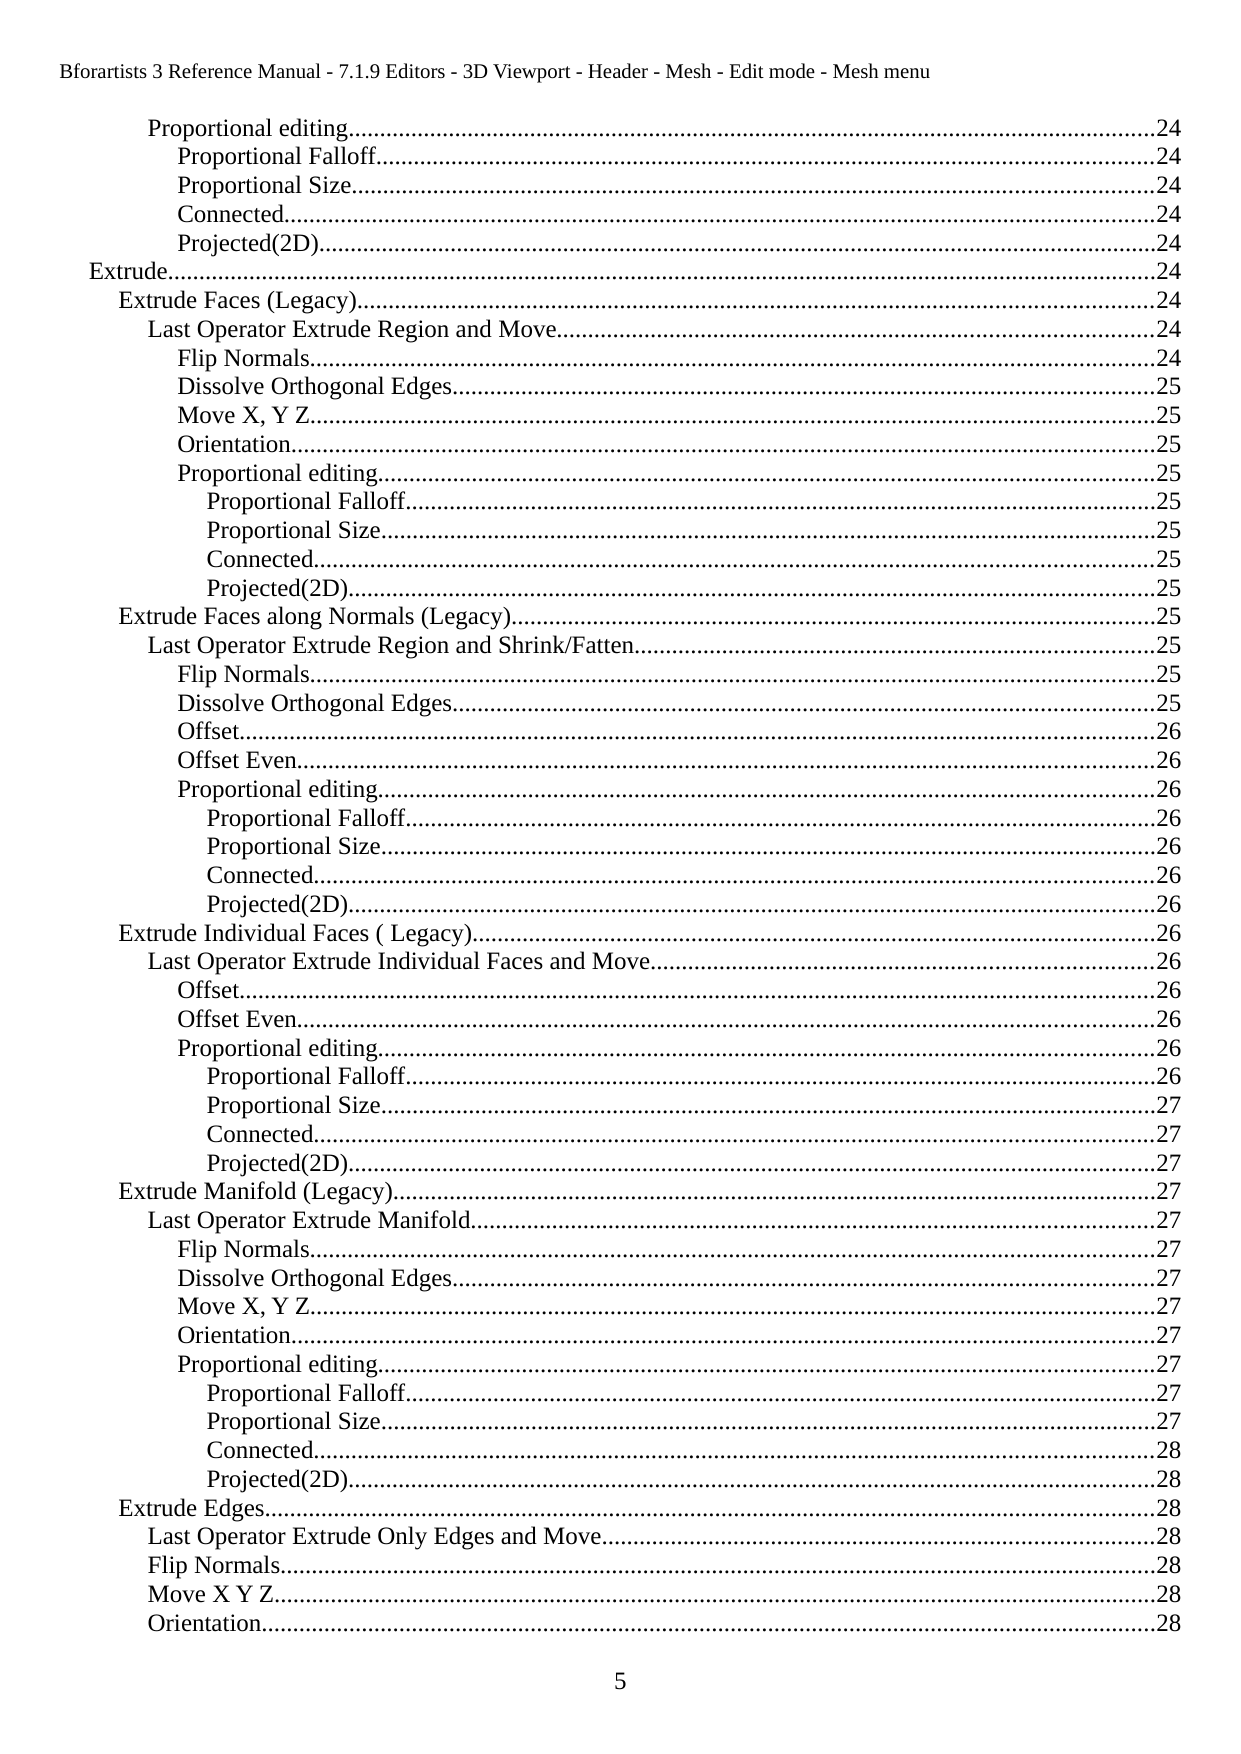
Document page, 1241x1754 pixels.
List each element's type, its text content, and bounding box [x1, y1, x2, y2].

text Last Operator Extrude Manifold 27 [147, 1205, 1181, 1234]
text Proportional editing 25 [177, 458, 1181, 486]
text Connected 28 [206, 1435, 1181, 1464]
text Projected(2D) 25 [206, 573, 1181, 601]
text Projected(2D) 24 [177, 228, 1181, 256]
text Orientation 28 [147, 1608, 1181, 1636]
text Proportional editing 24 [147, 113, 1181, 141]
text Proportional Falloff 26 [206, 803, 1181, 831]
text Proportional Size 24 [177, 170, 1181, 199]
text Last Operator Extrude Only Edges and Move 28 [147, 1521, 1181, 1550]
text Extrude Faces (Legacy) 24 [118, 285, 1181, 314]
text Proportional Size 27 [206, 1406, 1181, 1435]
text Proportional Falloff 25 [206, 486, 1181, 515]
text Move X, Y Z 27 [177, 1291, 1181, 1320]
text Connected 25 [206, 544, 1181, 573]
text Connected 24 [177, 199, 1181, 228]
text Proportional Size 27 [206, 1090, 1181, 1119]
text Flip Normals 25 [177, 659, 1181, 688]
text Connected 26 [206, 860, 1181, 889]
text Extrude Manifold (Legacy) 27 [118, 1176, 1181, 1205]
text Extrude Faces along Normals (Legacy) 25 [118, 601, 1181, 630]
text Proportional editing 26 [177, 774, 1181, 803]
text Proportional Size 25 [206, 515, 1181, 544]
text Offset Even 26 [177, 745, 1181, 774]
text Proportional Falloff 24 [177, 141, 1181, 170]
text Flip Normals 27 [177, 1234, 1181, 1263]
text Dissolve Orthogonal Edges 25 [177, 371, 1181, 400]
text Extrude Edges 28 [118, 1493, 1181, 1521]
text Offset 26 [177, 716, 1181, 745]
text Extrude 24 [88, 256, 1181, 285]
text Move X, Y Z 25 [177, 400, 1181, 429]
text Last Operator Extrude Region and Move 24 [147, 314, 1181, 343]
text Projected(2D) 28 [206, 1464, 1181, 1493]
text Move X Y Z 28 [147, 1579, 1181, 1608]
text Orientation 25 [177, 429, 1181, 458]
text Offset 26 [177, 975, 1181, 1004]
text Proportional Falloff 26 [206, 1061, 1181, 1090]
text Proportional Size 26 [206, 831, 1181, 860]
text Dissolve Orthogonal Edges 27 [177, 1263, 1181, 1291]
text Last Operator Extrude Individual Faces and Move 26 [147, 946, 1181, 975]
text Offset Even 26 [177, 1004, 1181, 1033]
text Flip Normals 28 [147, 1550, 1181, 1579]
text Projected(2D) 27 [206, 1148, 1181, 1176]
text Proportional Falloff 27 [206, 1378, 1181, 1406]
text Extrude Individual Faces ( Legacy) 26 [118, 918, 1181, 946]
text Last Operator Extrude Region and Shrink/Fatten 25 [147, 630, 1181, 659]
text Dissolve Orthogonal Edges 25 [177, 688, 1181, 716]
text Orientation 27 [177, 1320, 1181, 1349]
text Projected(2D) 26 [206, 889, 1181, 918]
text Flip Normals 24 [177, 343, 1181, 371]
text Proportional editing 26 [177, 1033, 1181, 1061]
text Connected 27 [206, 1119, 1181, 1148]
text Proportional editing 27 [177, 1349, 1181, 1378]
